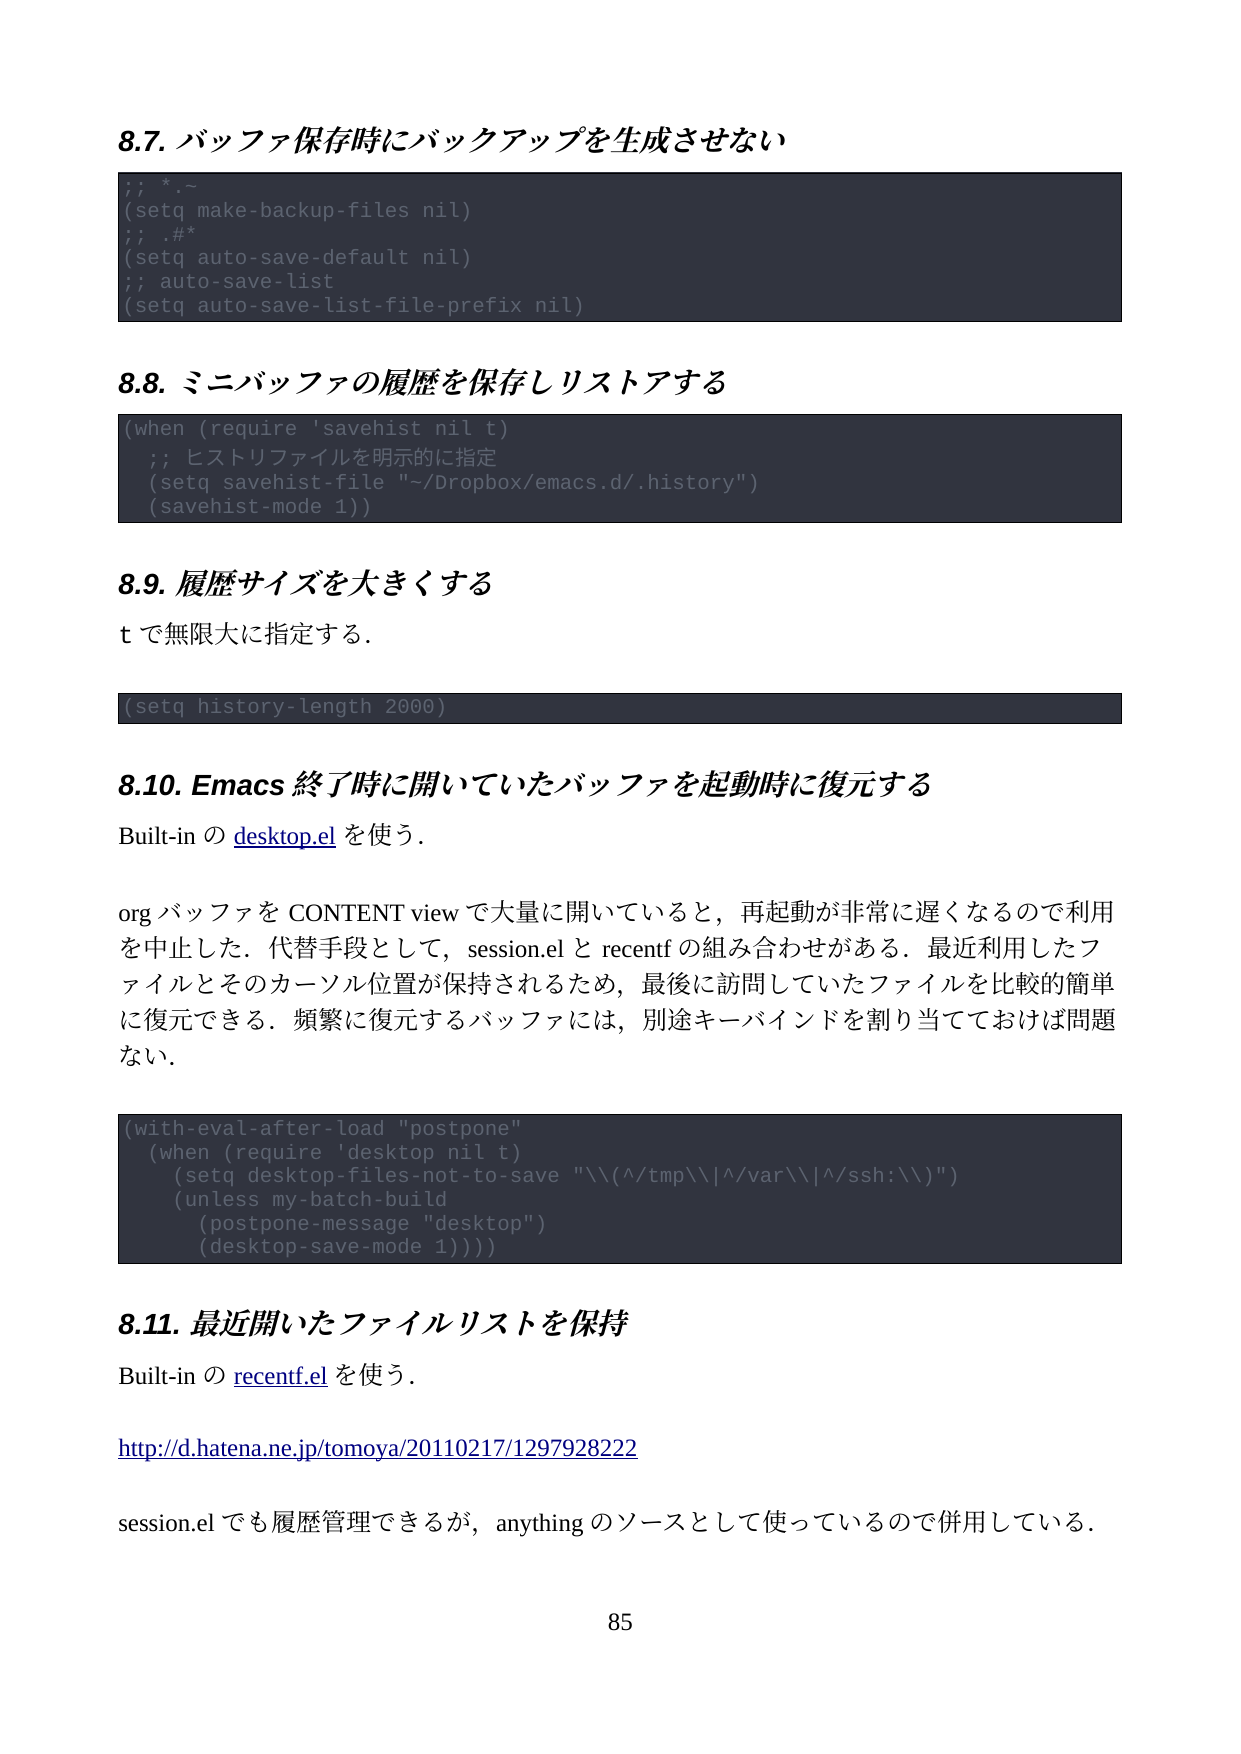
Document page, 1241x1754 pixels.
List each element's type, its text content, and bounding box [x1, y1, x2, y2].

text (when (require 'desktop nil t) [119, 1138, 1121, 1161]
text (unless my-batch-build [119, 1185, 1121, 1209]
text t で無限大に指定する． [118, 615, 1122, 680]
text (setq auto-save-list-file-prefix nil) [119, 291, 1121, 321]
text http://d.hatena.ne.jp/tomoya/20110217/1297928222 [118, 1433, 1122, 1490]
text (with-eval-after-load "postpone" [119, 1115, 1121, 1138]
text (when (require 'savehist nil t) [119, 415, 1121, 438]
text (setq savehist-file "~/Dropbox/emacs.d/.history") [119, 468, 1121, 492]
subtitle バッファ保存時にバックアップを生成させない [118, 118, 1122, 160]
text (setq history-length 2000) [119, 694, 1121, 723]
text ;; ヒストリファイルを明示的に指定 [119, 438, 1121, 468]
text (postpone-message "desktop") [119, 1209, 1121, 1232]
text Built-in の recentf.el を使う． [118, 1356, 1122, 1420]
subtitle ミニバッファの履歴を保存しリストアする [118, 360, 1122, 402]
text Built-in の desktop.el を使う． [118, 816, 1122, 881]
text (savehist-mode 1)) [119, 492, 1121, 522]
text org バッファを CONTENT view で大量に開いていると，再起動が非常に遅くなるので利用を中止した．代替手段として，session.el と recentf の組み合わせがある．最近利用したファイルとそのカーソル位置が保持されるため，最後に訪問していたファイルを比較的簡単に復元できる．頻繁に復元するバッファには，別途キーバインドを割り当てておけば問題ない． [118, 893, 1122, 1102]
subtitle 最近開いたファイルリストを保持 [118, 1301, 1122, 1343]
text (setq make-backup-files nil) [119, 196, 1121, 220]
text session.el でも履歴管理できるが，anything のソースとして使っているので併用している． [118, 1503, 1122, 1567]
text (desktop-save-mode 1)))) [119, 1232, 1121, 1263]
subtitle 履歴サイズを大きくする [118, 561, 1122, 603]
text ;; auto-save-list [119, 267, 1121, 291]
text (setq auto-save-default nil) [119, 243, 1121, 267]
subtitle Emacs終了時に開いていたバッファを起動時に復元する [118, 762, 1122, 803]
text (setq desktop-files-not-to-save "\\(^/tmp\\|^/var\\|^/ssh:\\)") [119, 1161, 1121, 1185]
text ;; *.~ [119, 174, 1121, 196]
text ;; .#* [119, 220, 1121, 243]
